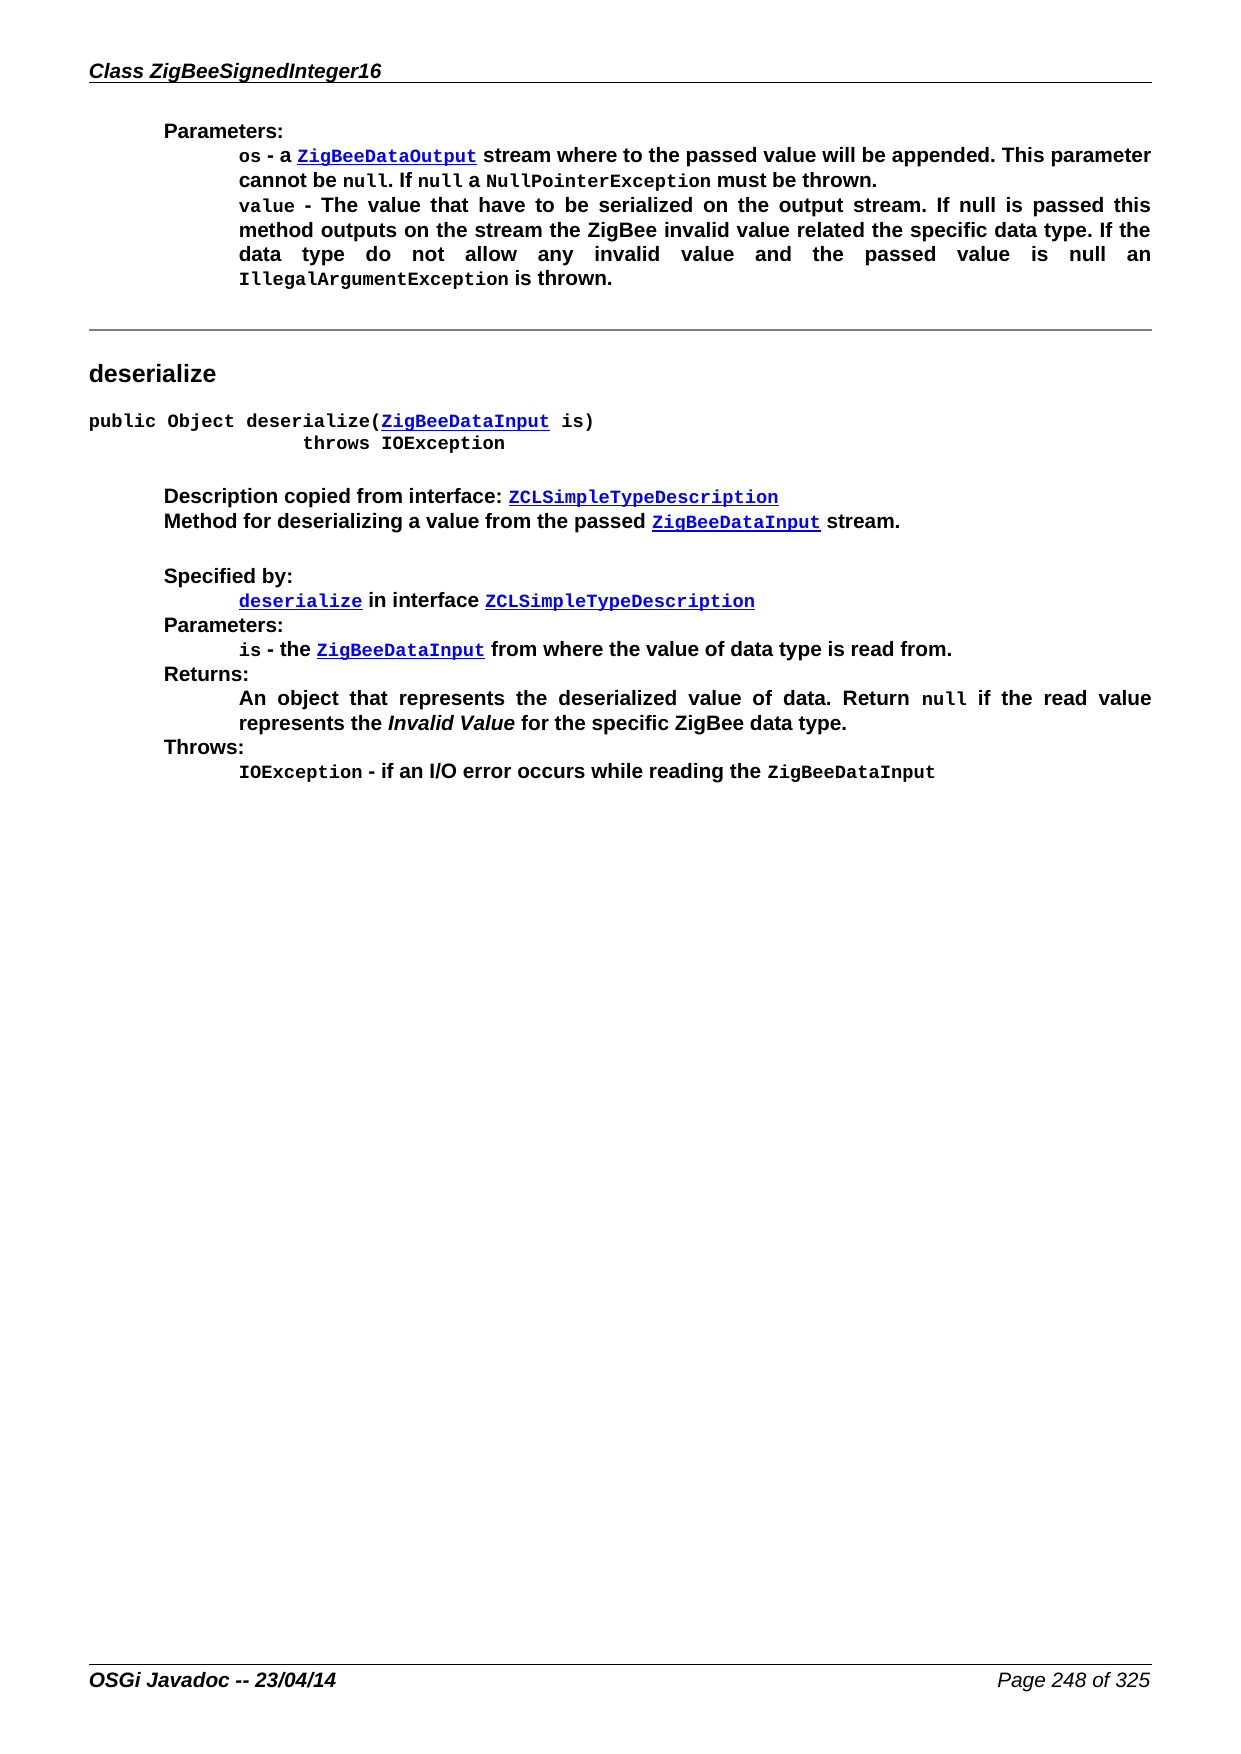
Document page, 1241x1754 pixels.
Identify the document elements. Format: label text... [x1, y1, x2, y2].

text deserialize in interface ZCLSimpleTypeDescription [238, 587, 1152, 613]
text IOException - if an I/O error occurs while reading the ZigBeeDataInput [238, 759, 1152, 784]
subtitle deserialize [88, 359, 1152, 388]
text An object that represents the deserialized value of data. Return null if the read value represents the Invalid Value for the specific ZigBee data type. [238, 686, 1152, 735]
text value - The value that have to be serialized on the output stream. If null is passed this method outputs on the stream the ZigBee invalid value related the specific data type. If the data type do not allow any invalid value and the passed value is null an IllegalArgumentException is thrown. [238, 193, 1152, 291]
text Returns: [163, 662, 1152, 686]
text Throws: [163, 735, 1152, 759]
text Specified by: [163, 563, 1152, 587]
text Description copied from interface: ZCLSimpleTypeDescription [163, 484, 1152, 509]
text public Object deserialize(ZigBeeDataInput is) throws IOException [88, 412, 1152, 455]
text Parameters: [163, 613, 1152, 637]
text is - the ZigBeeDataInput from where the value of data type is read from. [238, 637, 1152, 662]
text Parameters: [163, 118, 1152, 142]
text os - a ZigBeeDataOutput stream where to the passed value will be appended. This parameter cannot be null. If null a NullPointerException must be thrown. [238, 142, 1152, 193]
text Method for deserializing a value from the passed ZigBeeDataInput stream. [163, 509, 1152, 534]
